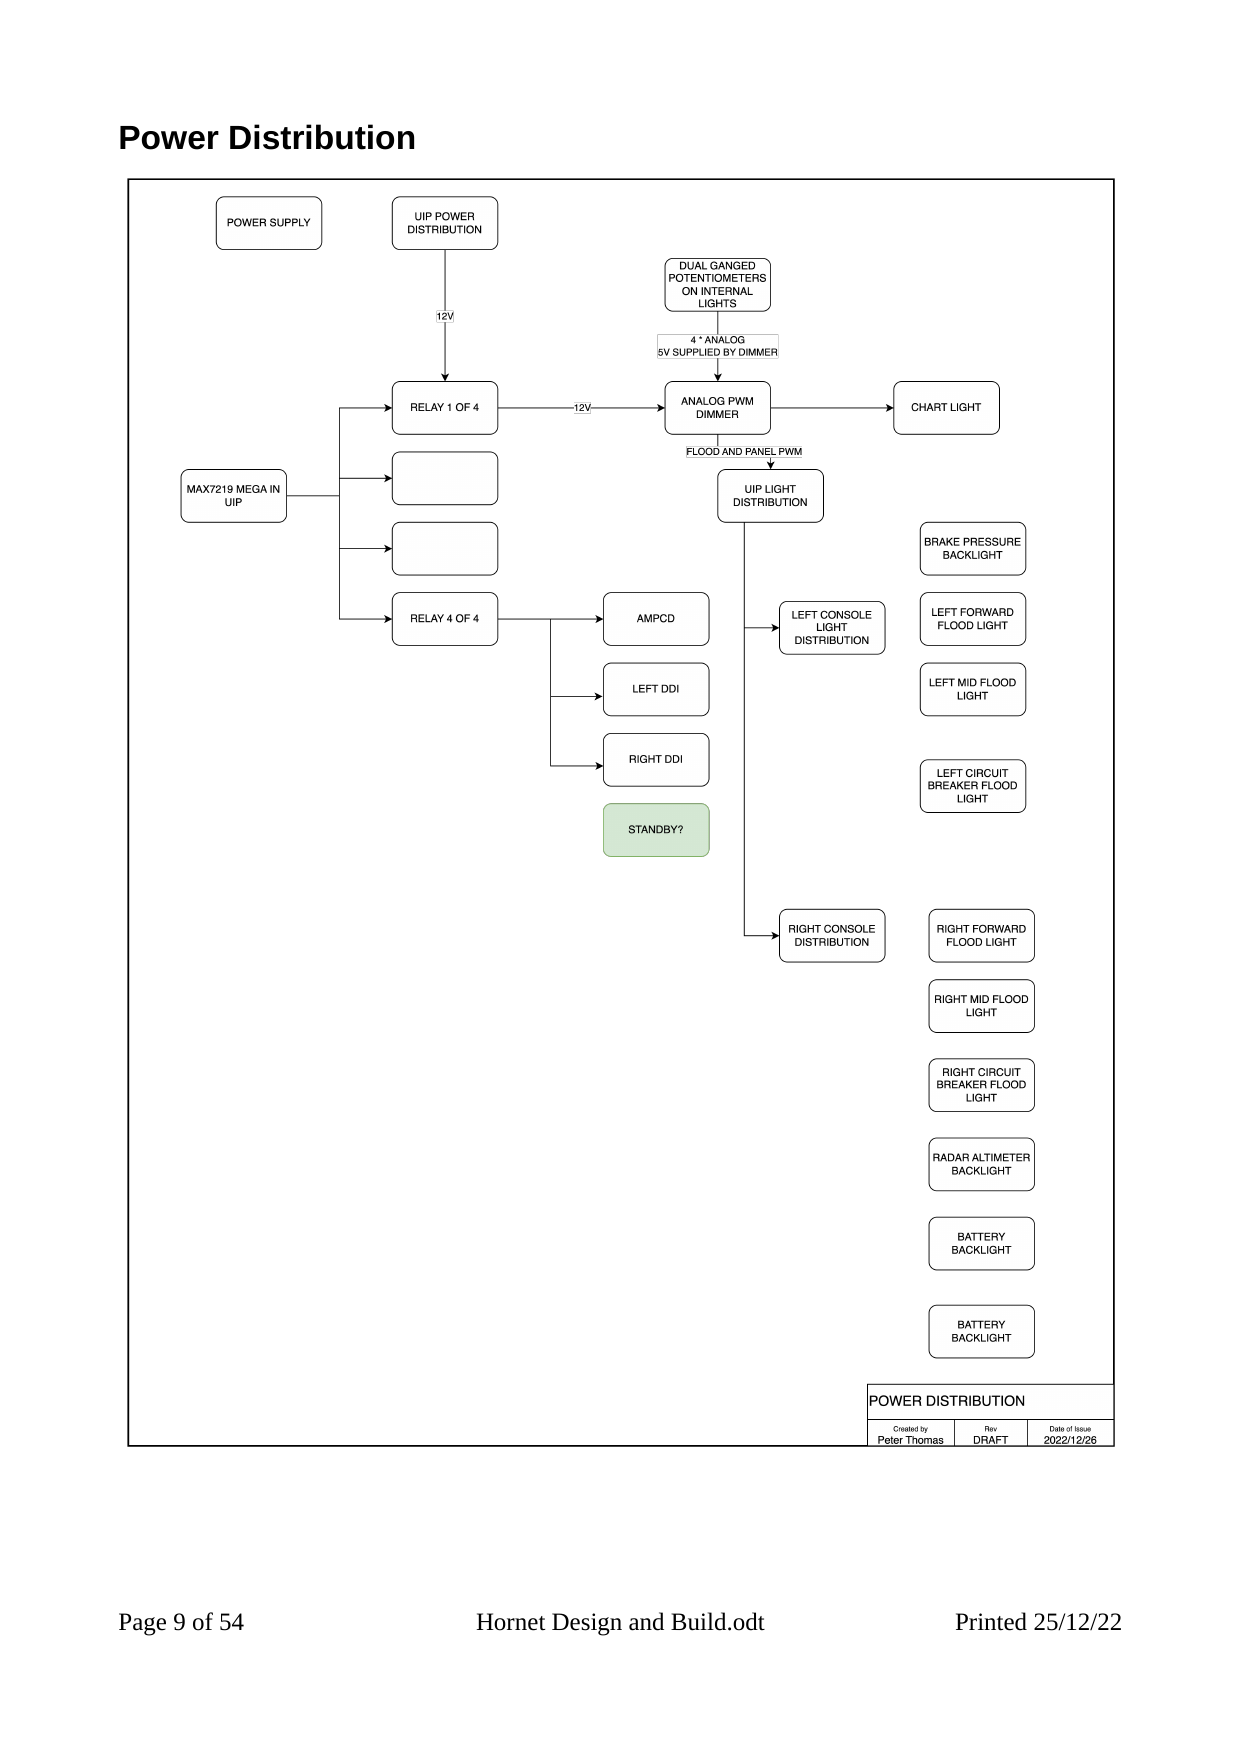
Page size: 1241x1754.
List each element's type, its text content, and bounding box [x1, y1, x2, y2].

subtitle Power Distribution [118, 118, 1122, 157]
picture [118, 169, 1123, 1455]
